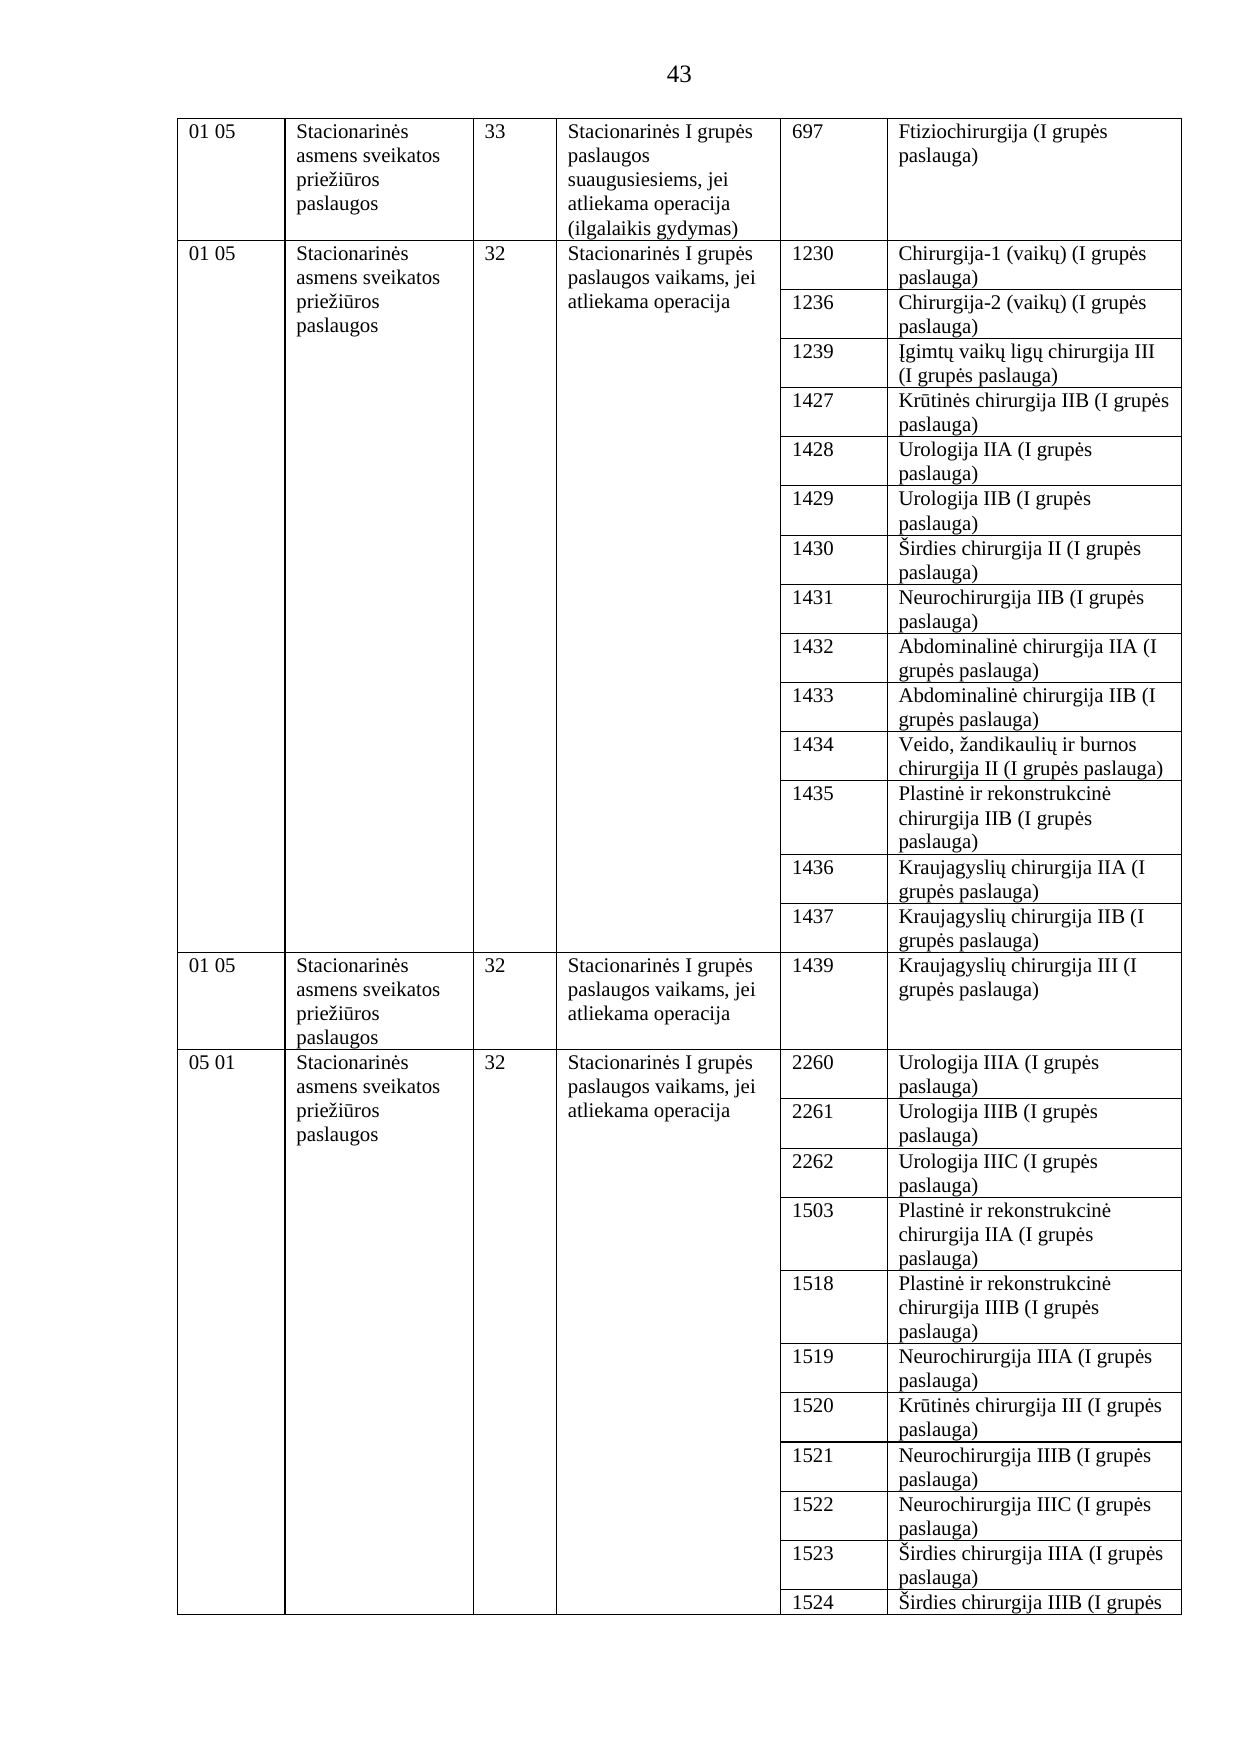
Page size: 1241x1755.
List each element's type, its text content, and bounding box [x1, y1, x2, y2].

table_cell 1519 [781, 1344, 887, 1392]
table_cell 1434 [781, 732, 887, 780]
table_cell Urologija IIIB (I grupės paslauga) [888, 1099, 1181, 1147]
table_cell Neurochirurgija IIB (I grupės paslauga) [888, 585, 1181, 633]
table_cell Stacionarinės I grupės paslaugos vaikams, jei atliekama operacija [557, 953, 780, 1049]
table_cell 2261 [781, 1099, 887, 1147]
table_cell 01 05 [178, 953, 284, 1049]
table_cell Urologija IIB (I grupės paslauga) [888, 486, 1181, 534]
table_cell Įgimtų vaikų ligų chirurgija III (I grupės paslauga) [888, 339, 1181, 387]
table_cell 32 [474, 1050, 556, 1614]
table_cell Stacionarinės asmens sveikatos priežiūros paslaugos [286, 953, 473, 1049]
table_cell 1436 [781, 855, 887, 903]
table_cell 01 05 [178, 241, 284, 952]
table_cell Plastinė ir rekonstrukcinė chirurgija IIA (I grupės paslauga) [888, 1198, 1181, 1270]
table_cell Stacionarinės asmens sveikatos priežiūros paslaugos [286, 241, 473, 952]
table_cell Ftiziochirurgija (I grupės paslauga) [888, 119, 1181, 239]
table_cell 32 [474, 953, 556, 1049]
table_cell Stacionarinės I grupės paslaugos vaikams, jei atliekama operacija [557, 241, 780, 952]
table_cell 1518 [781, 1271, 887, 1343]
table_cell 1439 [781, 953, 887, 1049]
table_cell 2260 [781, 1050, 887, 1098]
table_cell Urologija IIIA (I grupės paslauga) [888, 1050, 1181, 1098]
table_cell Kraujagyslių chirurgija IIB (I grupės paslauga) [888, 904, 1181, 952]
table_cell Neurochirurgija IIIC (I grupės paslauga) [888, 1492, 1181, 1540]
table_cell Stacionarinės I grupės paslaugos vaikams, jei atliekama operacija [557, 1050, 780, 1614]
table_cell Chirurgija-1 (vaikų) (I grupės paslauga) [888, 241, 1181, 289]
table_cell 1435 [781, 781, 887, 853]
table_cell 05 01 [178, 1050, 284, 1614]
table_cell 697 [781, 119, 887, 239]
table_cell 1427 [781, 388, 887, 436]
table_cell Širdies chirurgija IIIB (I grupės [888, 1590, 1181, 1614]
table_cell 1522 [781, 1492, 887, 1540]
table_cell Plastinė ir rekonstrukcinė chirurgija IIIB (I grupės paslauga) [888, 1271, 1181, 1343]
table_cell Abdominalinė chirurgija IIA (I grupės paslauga) [888, 634, 1181, 682]
table_cell Abdominalinė chirurgija IIB (I grupės paslauga) [888, 683, 1181, 731]
table_cell Širdies chirurgija IIIA (I grupės paslauga) [888, 1541, 1181, 1589]
table_cell Neurochirurgija IIIA (I grupės paslauga) [888, 1344, 1181, 1392]
table_cell Krūtinės chirurgija IIB (I grupės paslauga) [888, 388, 1181, 436]
table_cell 1432 [781, 634, 887, 682]
table_cell 32 [474, 241, 556, 952]
table_cell 1428 [781, 437, 887, 485]
table_cell 1520 [781, 1393, 887, 1441]
table_cell Krūtinės chirurgija III (I grupės paslauga) [888, 1393, 1181, 1441]
table_cell 1236 [781, 290, 887, 338]
table_cell 1230 [781, 241, 887, 289]
table_cell Stacionarinės I grupės paslaugos suaugusiesiems, jei atliekama operacija (ilgalaikis gydymas) [557, 119, 780, 239]
table_cell 1503 [781, 1198, 887, 1270]
table_cell Neurochirurgija IIIB (I grupės paslauga) [888, 1443, 1181, 1491]
table_cell 1433 [781, 683, 887, 731]
table_cell 1523 [781, 1541, 887, 1589]
table_cell 1430 [781, 536, 887, 584]
table_cell 1437 [781, 904, 887, 952]
table_cell Chirurgija-2 (vaikų) (I grupės paslauga) [888, 290, 1181, 338]
table_cell 1431 [781, 585, 887, 633]
table_cell 1239 [781, 339, 887, 387]
table_cell 33 [474, 119, 556, 239]
table_cell Stacionarinės asmens sveikatos priežiūros paslaugos [286, 119, 473, 239]
table_cell 01 05 [178, 119, 284, 239]
table_cell Urologija IIA (I grupės paslauga) [888, 437, 1181, 485]
table_cell Kraujagyslių chirurgija IIA (I grupės paslauga) [888, 855, 1181, 903]
table_cell Plastinė ir rekonstrukcinė chirurgija IIB (I grupės paslauga) [888, 781, 1181, 853]
table_cell 1524 [781, 1590, 887, 1614]
table_cell Stacionarinės asmens sveikatos priežiūros paslaugos [286, 1050, 473, 1614]
table_cell 1429 [781, 486, 887, 534]
table_cell 1521 [781, 1443, 887, 1491]
table_cell Veido, žandikaulių ir burnos chirurgija II (I grupės paslauga) [888, 732, 1181, 780]
table_cell 2262 [781, 1149, 887, 1197]
table_cell Širdies chirurgija II (I grupės paslauga) [888, 536, 1181, 584]
table_cell Urologija IIIC (I grupės paslauga) [888, 1149, 1181, 1197]
table_cell Kraujagyslių chirurgija III (I grupės paslauga) [888, 953, 1181, 1049]
